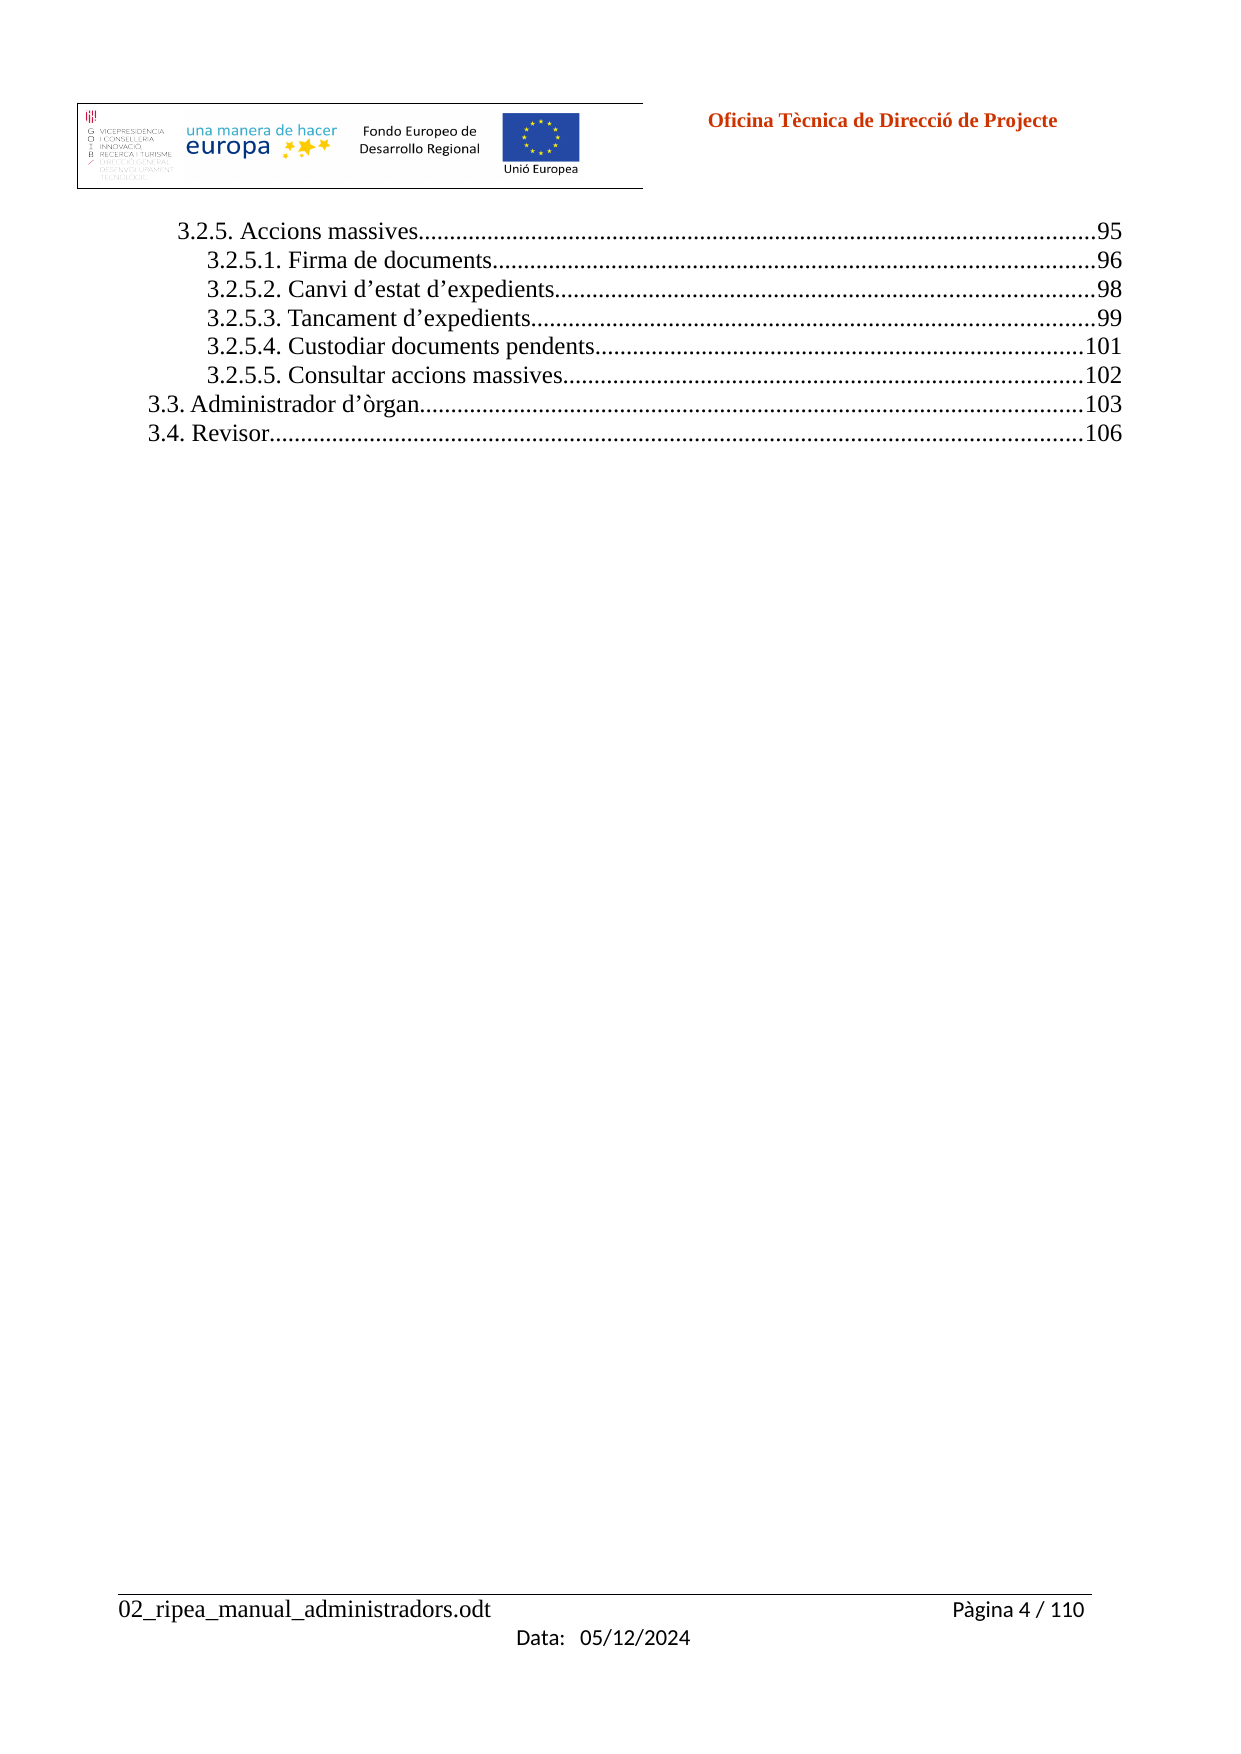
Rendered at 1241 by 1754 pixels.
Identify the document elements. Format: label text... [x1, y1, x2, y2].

text 3.2.5.1. Firma de documents 96 [207, 245, 1122, 274]
picture [82, 108, 178, 182]
text 3.3. Administrador d’òrgan 103 [148, 389, 1122, 418]
text 3.2.5.3. Tancament d’expedients 99 [207, 303, 1122, 331]
text 3.2.5.5. Consultar accions massives 102 [207, 360, 1122, 389]
text 3.2.5.4. Custodiar documents pendents 101 [207, 331, 1122, 360]
text 3.2.5.2. Canvi d’estat d’expedients 98 [207, 274, 1122, 303]
picture [184, 108, 585, 182]
text 3.2.5. Accions massives 95 [177, 216, 1122, 245]
text 3.4. Revisor 106 [148, 418, 1122, 446]
